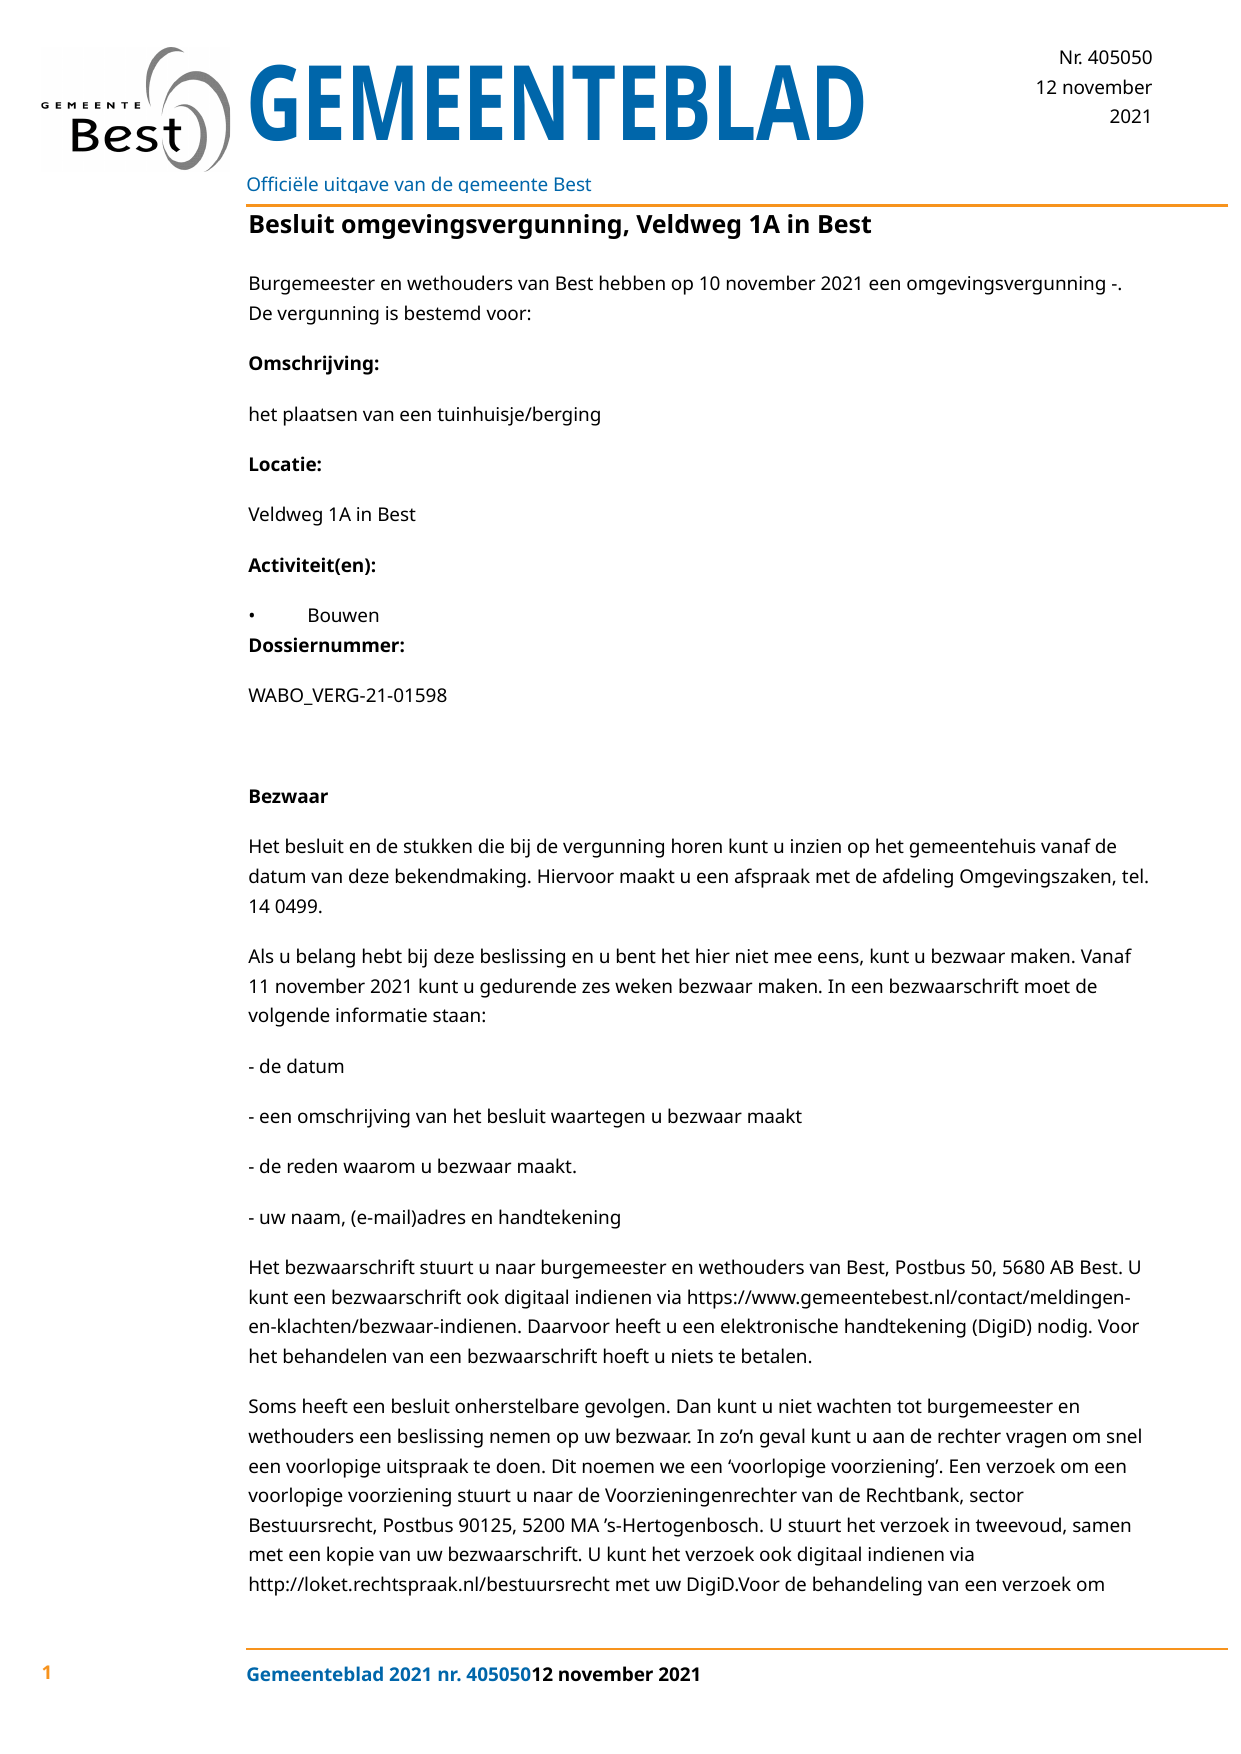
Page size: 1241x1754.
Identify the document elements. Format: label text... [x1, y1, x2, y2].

text het plaatsen van een tuinhuisje/berging [248, 401, 1152, 426]
text - uw naam, (e-mail)adres en handtekening [248, 1204, 1152, 1230]
text Besluit omgevingsvergunning, Veldweg 1A in Best [248, 207, 1152, 241]
text Omschrijving: [248, 350, 1152, 376]
text Het besluit en de stukken die bij de vergunning horen kunt u inzien op het gemeentehuis vanaf de datum van deze bekendmaking. Hiervoor maakt u een afspraak met de afdeling Omgevingszaken, tel. 14 0499. [248, 834, 1152, 918]
text WABO_VERG-21-01598 [248, 682, 1152, 708]
text - de reden waarom u bezwaar maakt. [248, 1154, 1152, 1179]
text Burgemeester en wethouders van Best hebben op 10 november 2021 een omgevingsvergunning -. De vergunning is bestemd voor: [248, 270, 1152, 326]
text Activiteit(en): [248, 552, 1152, 578]
text Bezwaar [248, 783, 1152, 809]
text Als u belang hebt bij deze beslissing en u bent het hier niet mee eens, kunt u bezwaar maken. Vanaf 11 november 2021 kunt u gedurende zes weken bezwaar maken. In een bezwaarschrift moet de volgende informatie staan: [248, 943, 1152, 1028]
text Locatie: [248, 451, 1152, 477]
picture [41, 47, 231, 172]
text Soms heeft een besluit onherstelbare gevolgen. Dan kunt u niet wachten tot burgemeester en wethouders een beslissing nemen op uw bezwaar. In zo’n geval kunt u aan de rechter vragen om snel een voorlopige uitspraak te doen. Dit noemen we een ‘voorlopige voorziening’. Een verzoek om een voorlopige voorziening stuurt u naar de Voorzieningenrechter van de Rechtbank, sector Bestuursrecht, Postbus 90125, 5200 MA ’s-Hertogenbosch. U stuurt het verzoek in tweevoud, samen met een kopie van uw bezwaarschrift. U kunt het verzoek ook digitaal indienen via http://loket.rechtspraak.nl/bestuursrecht met uw DigiD.Voor de behandeling van een verzoek om [248, 1394, 1152, 1597]
text - een omschrijving van het besluit waartegen u bezwaar maakt [248, 1103, 1152, 1129]
text Veldweg 1A in Best [248, 502, 1152, 527]
text - de datum [248, 1053, 1152, 1078]
list Bouwen [248, 602, 1152, 628]
text Het bezwaarschrift stuurt u naar burgemeester en wethouders van Best, Postbus 50, 5680 AB Best. U kunt een bezwaarschrift ook digitaal indienen via https://www.gemeentebest.nl/contact/meldingen-en-klachten/bezwaar-indienen. Daarvoor heeft u een elektronische handtekening (DigiD) nodig. Voor het behandelen van een bezwaarschrift hoeft u niets te betalen. [248, 1254, 1152, 1369]
text Dossiernummer: [248, 632, 1152, 658]
